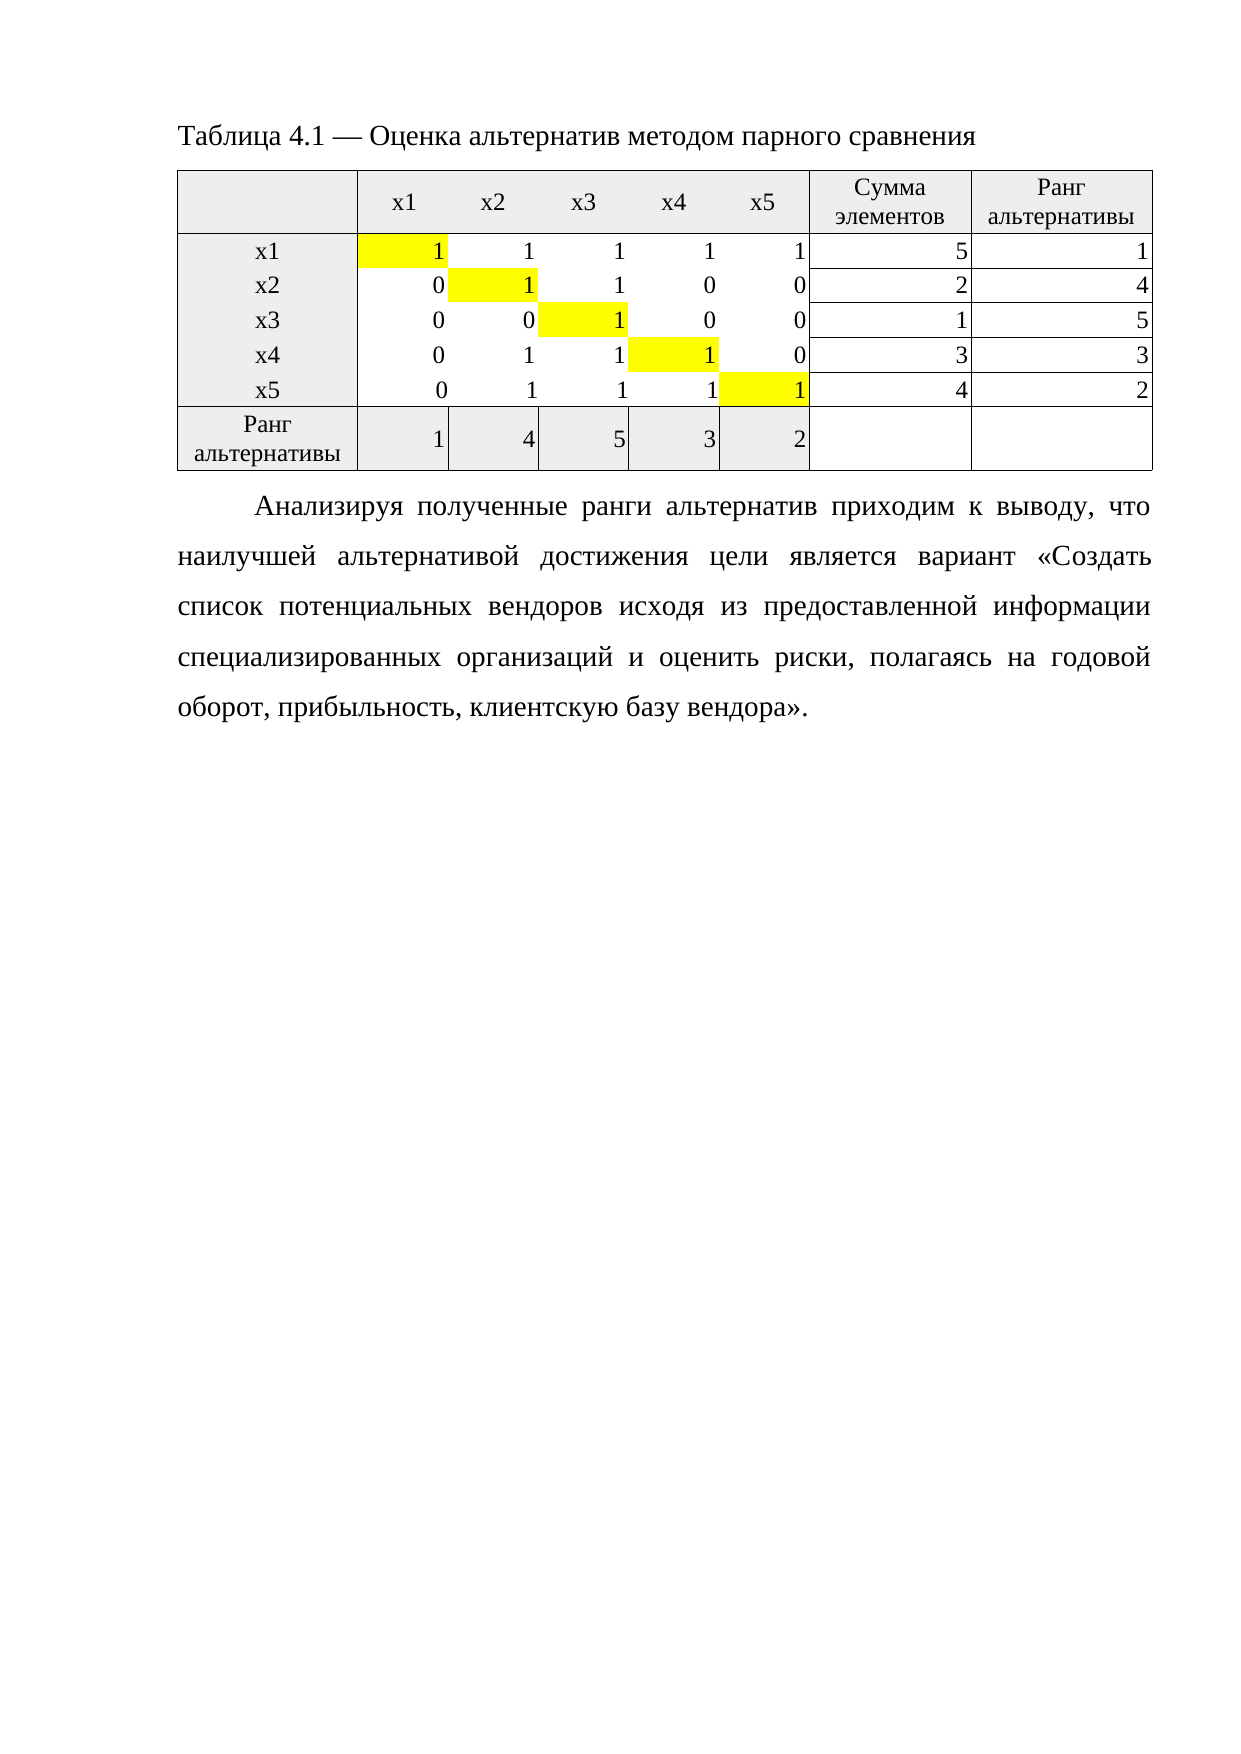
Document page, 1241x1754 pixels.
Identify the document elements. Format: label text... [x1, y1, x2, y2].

table_header x4 [628, 171, 719, 233]
table_cell 1 [538, 372, 628, 406]
table_cell 5 [972, 303, 1152, 337]
table_header Сумма элементов [810, 171, 971, 233]
table_header x2 [448, 171, 538, 233]
table_cell 2 [720, 407, 809, 470]
table_cell 0 [628, 268, 719, 302]
table_header x5 [719, 171, 809, 233]
table_cell 4 [972, 269, 1152, 302]
table_cell 1 [538, 337, 628, 372]
table_cell x4 [178, 337, 357, 372]
table_cell 1 [628, 372, 719, 406]
table_cell 1 [719, 234, 809, 268]
table_cell 1 [448, 268, 538, 302]
table_header [178, 171, 357, 233]
table_cell 1 [358, 407, 448, 470]
table_cell 1 [448, 372, 538, 406]
table_cell [972, 407, 1152, 470]
table_cell [810, 407, 971, 470]
table_cell 3 [629, 407, 719, 470]
table_cell 4 [810, 373, 971, 406]
table_cell 0 [719, 337, 809, 372]
table_cell Ранг альтернативы [178, 407, 357, 470]
table_cell 2 [972, 373, 1152, 406]
table_cell 0 [448, 302, 538, 337]
table_cell 1 [628, 234, 719, 268]
text Анализируя полученные ранги альтернатив приходим к выводу, что наилучшей альтернативой достижения цели является вариант «Создать список потенциальных вендоров исходя из предоставленной информации специализированных организаций и оценить риски, полагаясь на годовой оборот, прибыльность, клиентскую базу вендора». [177, 488, 1152, 722]
table_header Ранг альтернативы [972, 171, 1152, 233]
table_cell 1 [538, 268, 628, 302]
text Таблица 4.1 — Оценка альтернатив методом парного сравнения [177, 118, 1152, 152]
table_cell 0 [719, 268, 809, 302]
table_cell 1 [358, 234, 448, 268]
table_cell 1 [448, 337, 538, 372]
table_cell 0 [719, 302, 809, 337]
table_cell 5 [539, 407, 628, 470]
table_cell x1 [178, 234, 357, 268]
table_cell x2 [178, 268, 357, 302]
table_cell 3 [972, 338, 1152, 372]
table_header x3 [538, 171, 628, 233]
table_cell 1 [810, 303, 971, 337]
table_cell 0 [358, 268, 448, 302]
table_cell 2 [810, 269, 971, 302]
table_cell 1 [628, 337, 719, 372]
table_cell 1 [719, 372, 809, 406]
table_cell 1 [538, 234, 628, 268]
table_cell 0 [358, 372, 448, 406]
table_cell 1 [538, 302, 628, 337]
table_cell x5 [178, 372, 357, 406]
table_cell 3 [810, 338, 971, 372]
table_cell 4 [449, 407, 538, 470]
table_cell 0 [628, 302, 719, 337]
table_cell 1 [972, 234, 1152, 268]
table_cell 1 [448, 234, 538, 268]
table_cell 0 [358, 302, 448, 337]
table_header x1 [358, 171, 448, 233]
table_cell 5 [810, 234, 971, 268]
table_cell 0 [358, 337, 448, 372]
table_cell x3 [178, 302, 357, 337]
